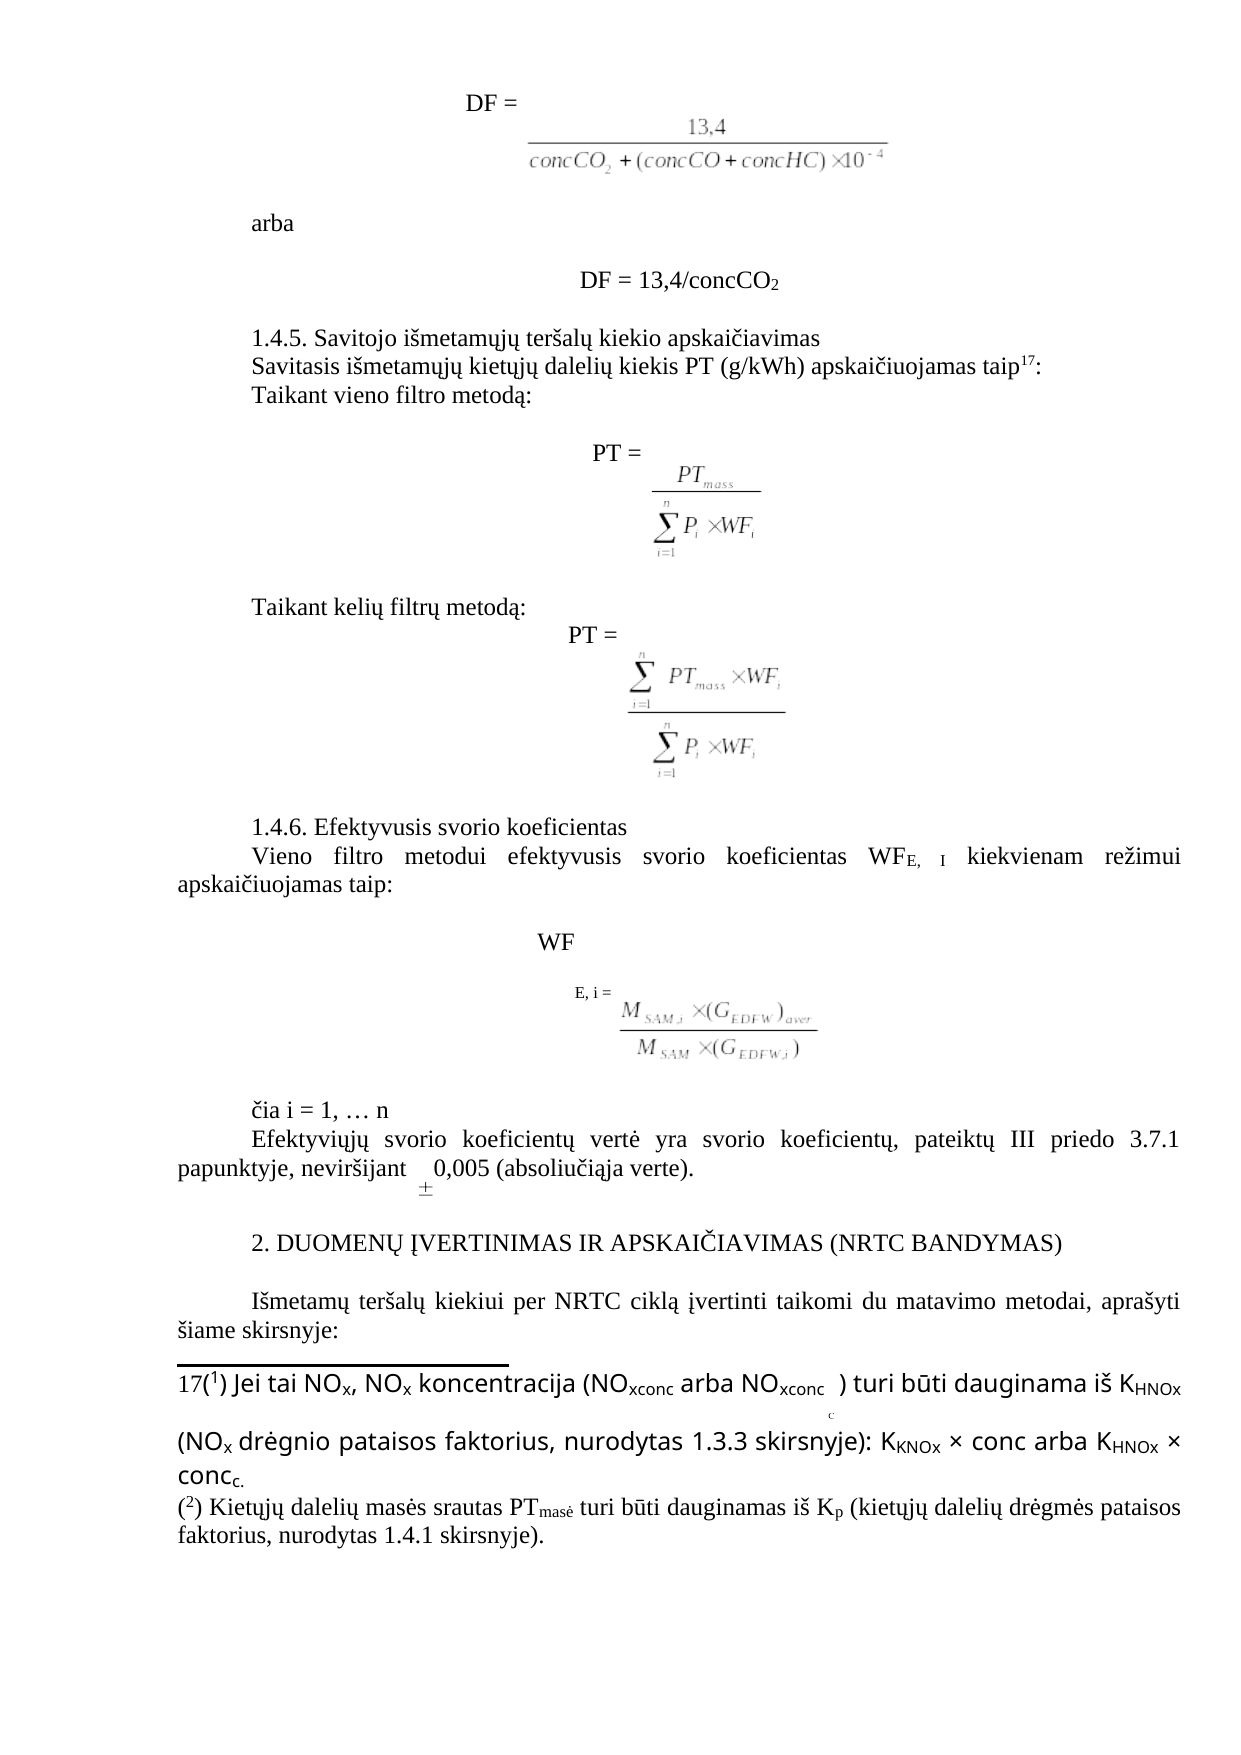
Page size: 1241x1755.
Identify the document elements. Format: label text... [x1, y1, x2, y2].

text 1.4.6. Efektyvusis svorio koeficientas [177, 812, 1181, 841]
text DF = [177, 88, 1181, 179]
text Išmetamų teršalų kiekiui per NRTC ciklą įvertinti taikomi du matavimo metodai, aprašyti šiame skirsnyje: [177, 1286, 1181, 1343]
text čia i = 1, … n [177, 1095, 1181, 1124]
text DF = 13,4/concCO2 [177, 265, 1181, 294]
text PT = [177, 438, 1181, 563]
text Taikant kelių filtrų metodą: [177, 592, 1181, 620]
text (1) Jei tai NOx, NOx koncentracija (NOxconc arba NOxconc) turi būti dauginama iš KHNOx (NOx drėgnio pataisos faktorius, nurodytas 1.3.3 skirsnyje): KKNOx × conc arba KHNOx × concc. [177, 1366, 1181, 1492]
text WFE, i = [177, 927, 1181, 1067]
text PT = [177, 620, 1181, 783]
text Efektyviųjų svorio koeficientų vertė yra svorio koeficientų, pateiktų III priedo 3.7.1 papunktyje, neviršijant 0,005 (absoliučiąja verte). [177, 1124, 1181, 1200]
text Taikant vieno filtro metodą: [177, 380, 1181, 409]
text (2) Kietųjų dalelių masės srautas PTmasė turi būti dauginamas iš Kp (kietųjų dalelių drėgmės pataisos faktorius, nurodytas 1.4.1 skirsnyje). [177, 1492, 1181, 1549]
text arba [177, 208, 1181, 236]
text Savitasis išmetamųjų kietųjų dalelių kiekis PT (g/kWh) apskaičiuojamas taip: [177, 351, 1181, 380]
text Vieno filtro metodui efektyvusis svorio koeficientas WFE, I kiekvienam režimui apskaičiuojamas taip: [177, 841, 1181, 898]
text 2. DUOMENŲ ĮVERTINIMAS IR APSKAIČIAVIMAS (NRTC BANDYMAS) [177, 1228, 1181, 1257]
text 1.4.5. Savitojo išmetamųjų teršalų kiekio apskaičiavimas [177, 323, 1181, 351]
